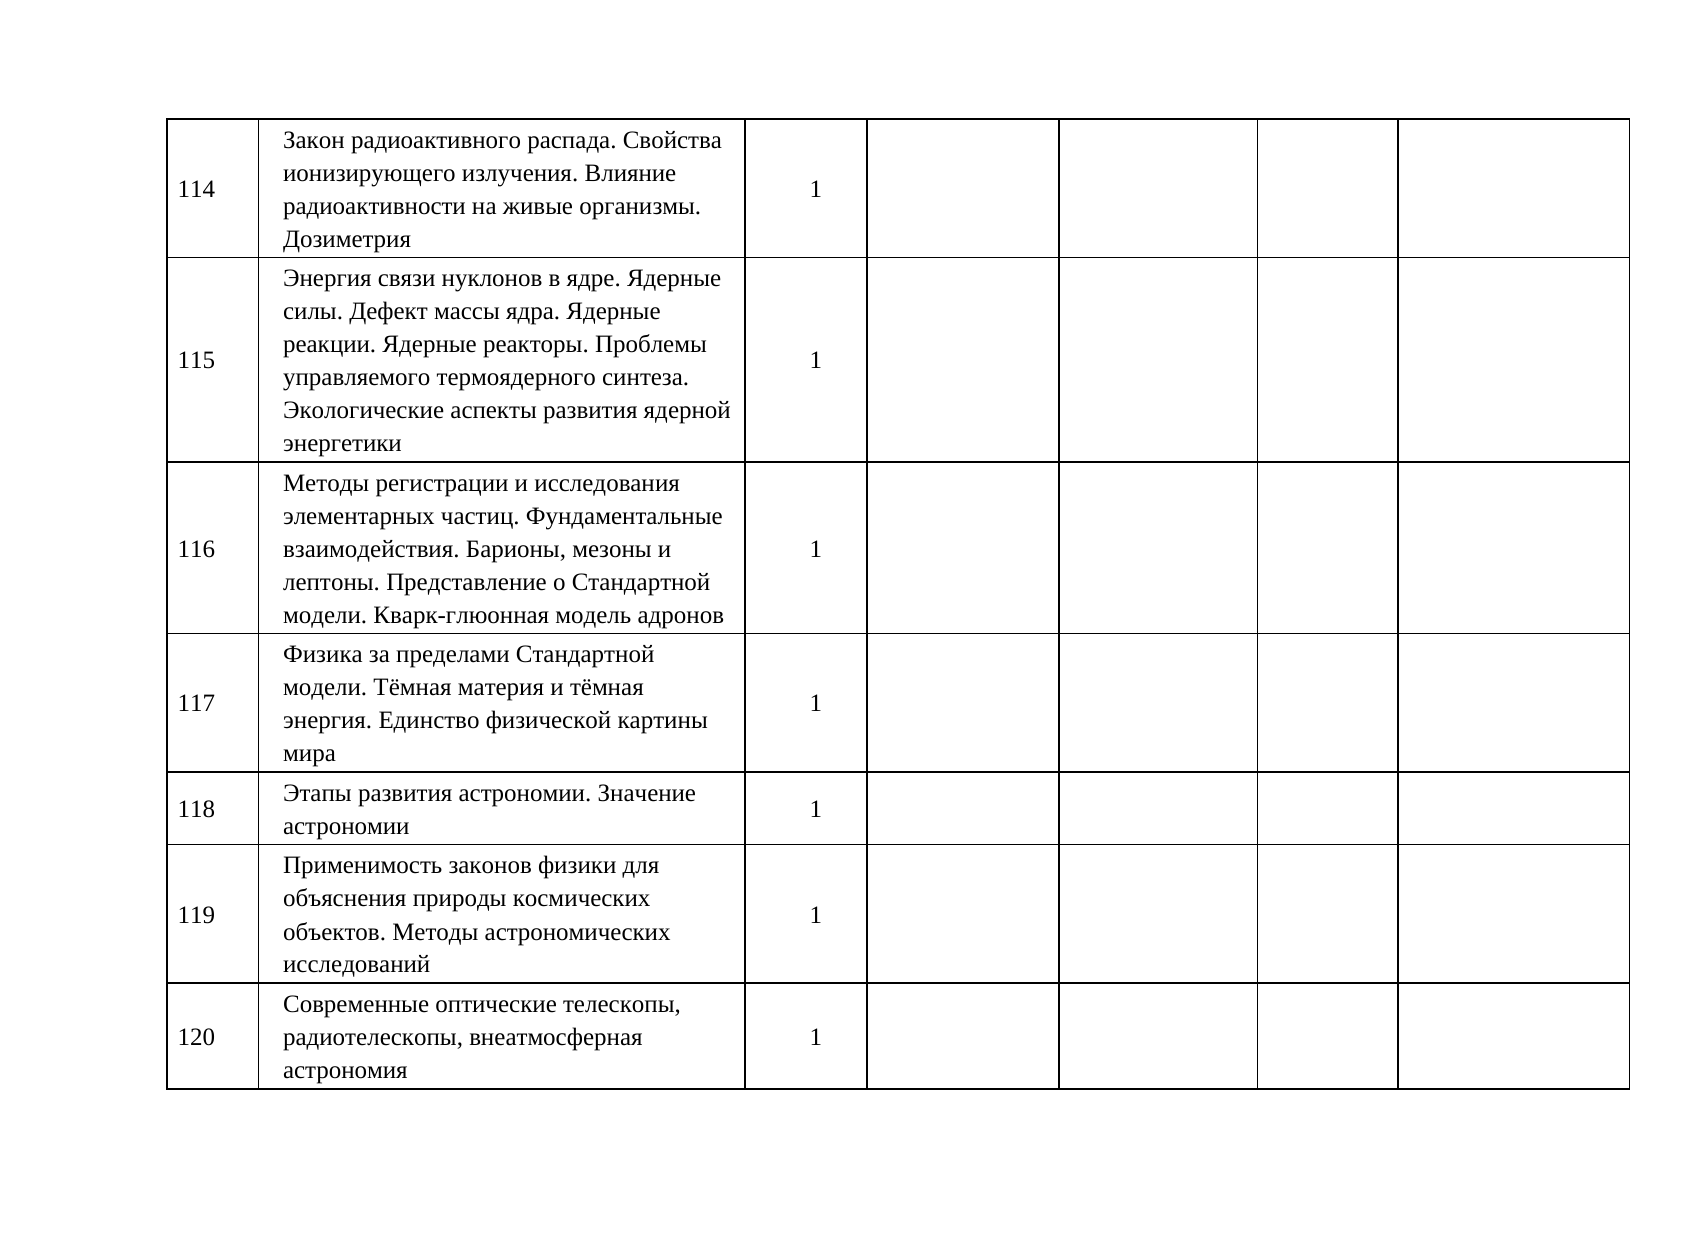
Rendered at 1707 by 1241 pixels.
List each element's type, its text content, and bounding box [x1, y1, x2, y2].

table_cell [1258, 984, 1397, 1088]
table_cell [868, 463, 1058, 632]
table_cell [1060, 463, 1257, 632]
table_cell 1 [746, 634, 866, 771]
table_cell 1 [746, 120, 866, 257]
table_cell [868, 773, 1058, 844]
table_cell Современные оптические телескопы, радиотелескопы, внеатмосферная астрономия [259, 984, 744, 1088]
table_cell 119 [168, 845, 258, 982]
table_cell [1399, 258, 1629, 461]
table_cell [1258, 120, 1397, 257]
table_cell 114 [168, 120, 258, 257]
table_cell [1399, 845, 1629, 982]
table_cell [868, 120, 1058, 257]
table_cell [1060, 984, 1257, 1088]
table_cell 115 [168, 258, 258, 461]
table_cell [1258, 258, 1397, 461]
table_cell [1399, 773, 1629, 844]
table_cell [1060, 258, 1257, 461]
table_cell [1060, 120, 1257, 257]
table_cell [868, 258, 1058, 461]
table_cell 118 [168, 773, 258, 844]
table_cell 120 [168, 984, 258, 1088]
table_cell 1 [746, 845, 866, 982]
table_cell Этапы развития астрономии. Значение астрономии [259, 773, 744, 844]
table_cell [1258, 463, 1397, 632]
table_cell Энергия связи нуклонов в ядре. Ядерные силы. Дефект массы ядра. Ядерные реакции. Ядерные реакторы. Проблемы управляемого термоядерного синтеза. Экологические аспекты развития ядерной энергетики [259, 258, 744, 461]
table_cell [1258, 634, 1397, 771]
table_cell 116 [168, 463, 258, 632]
table_cell [868, 984, 1058, 1088]
table_cell 1 [746, 773, 866, 844]
table_cell Закон радиоактивного распада. Свойства ионизирующего излучения. Влияние радиоактивности на живые организмы. Дозиметрия [259, 120, 744, 257]
table_cell [868, 845, 1058, 982]
table_cell [1399, 463, 1629, 632]
table_cell [1399, 120, 1629, 257]
table_cell 1 [746, 984, 866, 1088]
table_cell 1 [746, 463, 866, 632]
table_cell [1060, 634, 1257, 771]
table_cell 1 [746, 258, 866, 461]
table_cell [1399, 984, 1629, 1088]
table_cell 117 [168, 634, 258, 771]
table_cell Методы регистрации и исследования элементарных частиц. Фундаментальные взаимодействия. Барионы, мезоны и лептоны. Представление о Стандартной модели. Кварк-глюонная модель адронов [259, 463, 744, 632]
table_cell Физика за пределами Стандартной модели. Тёмная материя и тёмная энергия. Единство физической картины мира [259, 634, 744, 771]
table_cell [1258, 845, 1397, 982]
table_cell [868, 634, 1058, 771]
table_cell Применимость законов физики для объяснения природы космических объектов. Методы астрономических исследований [259, 845, 744, 982]
table_cell [1060, 845, 1257, 982]
table_cell [1258, 773, 1397, 844]
table_cell [1060, 773, 1257, 844]
table_cell [1399, 634, 1629, 771]
